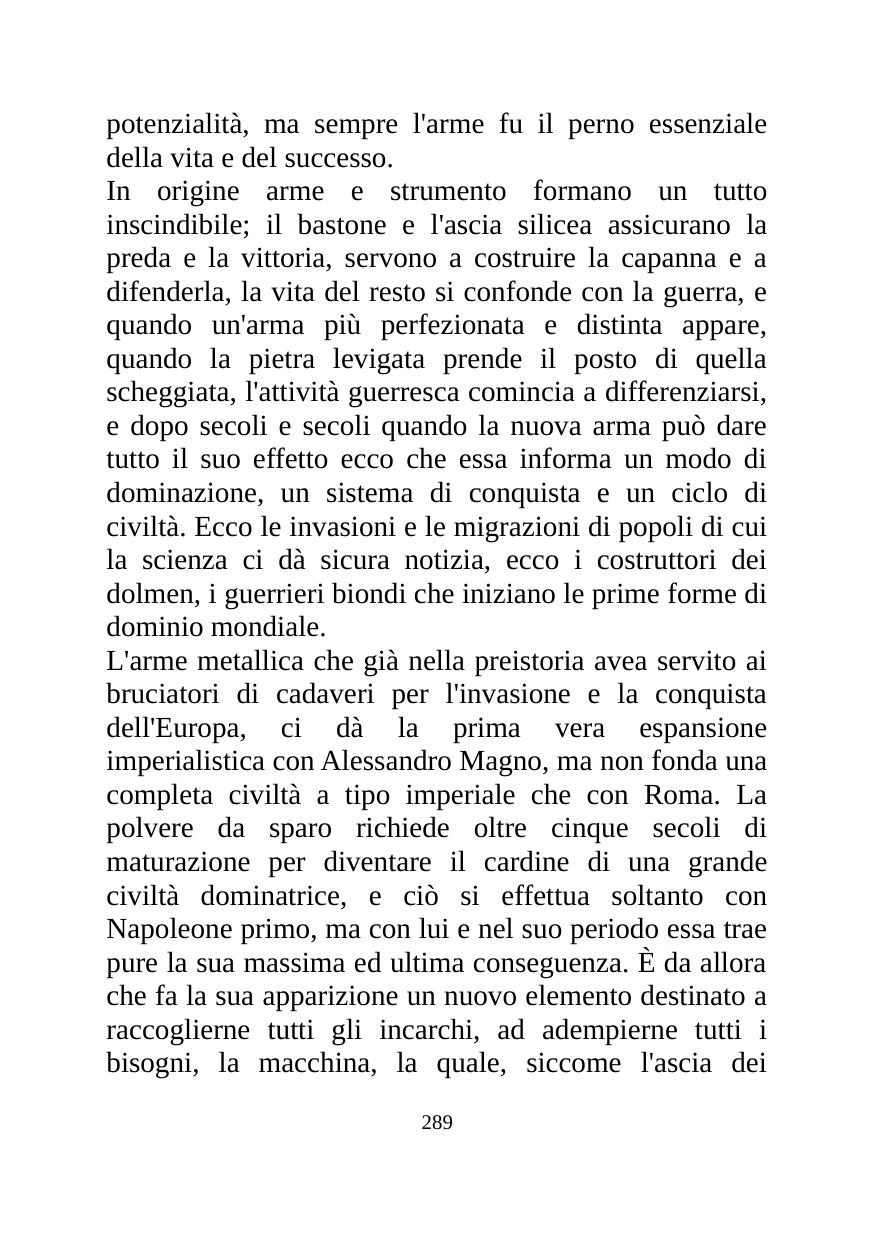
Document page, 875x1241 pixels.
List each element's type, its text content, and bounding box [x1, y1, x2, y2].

text L'arme metallica che già nella preistoria avea servito ai bruciatori di cadaveri per l'invasione e la conquista dell'Europa, ci dà la prima vera espansione imperialistica con Alessandro Magno, ma non fonda una completa civiltà a tipo imperiale che con Roma. La polvere da sparo richiede oltre cinque secoli di maturazione per diventare il cardine di una grande civiltà dominatrice, e ciò si effettua soltanto con Napoleone primo, ma con lui e nel suo periodo essa trae pure la sua massima ed ultima conseguenza. È da allora che fa la sua apparizione un nuovo elemento destinato a raccoglierne tutti gli incarchi, ad adempierne tutti i bisogni, la macchina, la quale, siccome l'ascia dei [106, 643, 768, 1079]
text In origine arme e strumento formano un tutto inscindibile; il bastone e l'ascia silicea assicurano la preda e la vittoria, servono a costruire la capanna e a difenderla, la vita del resto si confonde con la guerra, e quando un'arma più perfezionata e distinta appare, quando la pietra levigata prende il posto di quella scheggiata, l'attività guerresca comincia a differenziarsi, e dopo secoli e secoli quando la nuova arma può dare tutto il suo effetto ecco che essa informa un modo di dominazione, un sistema di conquista e un ciclo di civiltà. Ecco le invasioni e le migrazioni di popoli di cui la scienza ci dà sicura notizia, ecco i costruttori dei dolmen, i guerrieri biondi che iniziano le prime forme di dominio mondiale. [106, 173, 768, 643]
text potenzialità, ma sempre l'arme fu il perno essenziale della vita e del successo. [106, 106, 768, 173]
